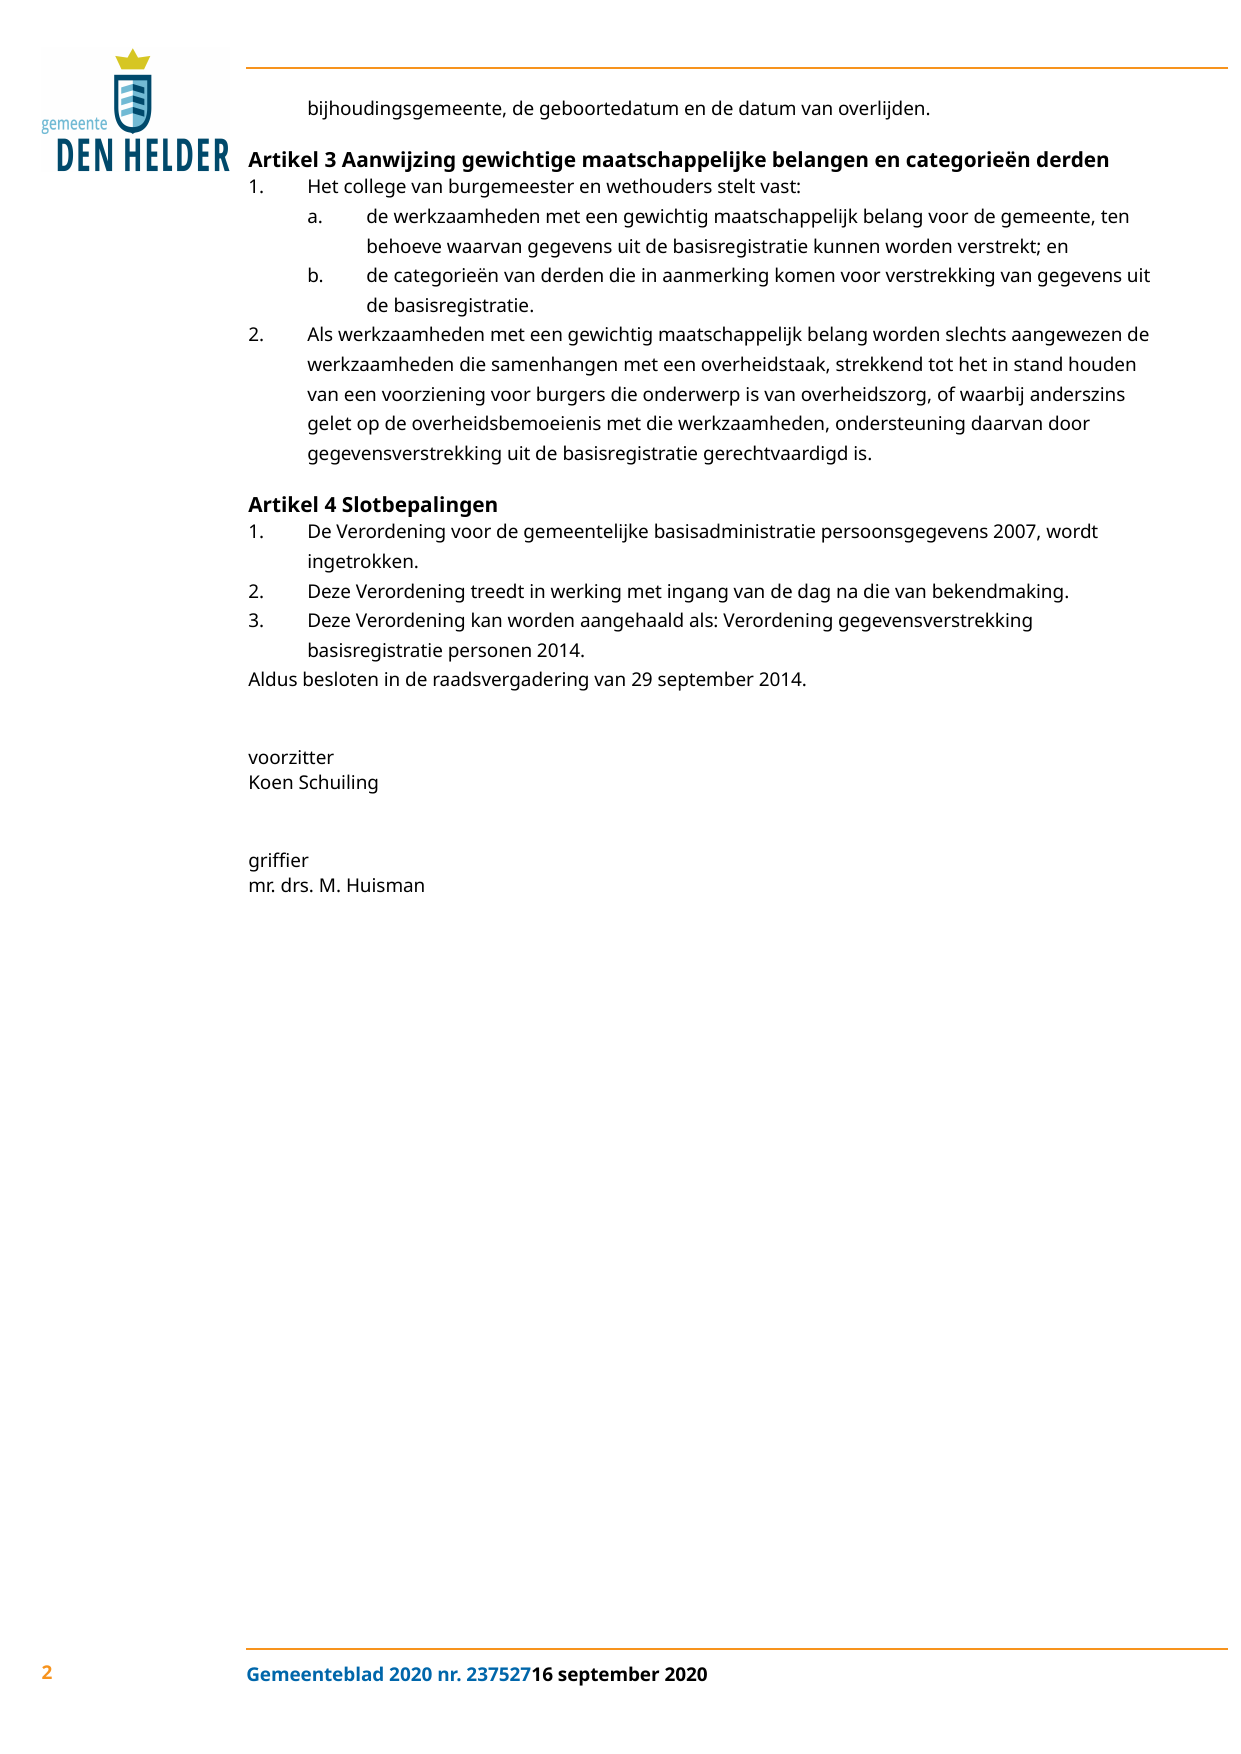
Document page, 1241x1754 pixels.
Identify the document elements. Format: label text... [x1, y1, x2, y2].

list Als werkzaamheden met een gewichtig maatschappelijk belang worden slechts aangewezen de werkzaamheden die samenhangen met een overheidstaak, strekkend tot het in stand houden van een voorziening voor burgers die onderwerp is van overheidszorg, of waarbij anderszins gelet op de overheidsbemoeienis met die werkzaamheden, ondersteuning daarvan door gegevensverstrekking uit de basisregistratie gerechtvaardigd is. [248, 322, 1152, 466]
list de categorieën van derden die in aanmerking komen voor verstrekking van gegevens uit de basisregistratie. [307, 262, 1152, 318]
picture [130, 157, 135, 172]
list de werkzaamheden met een gewichtig maatschappelijk belang voor de gemeente, ten behoeve waarvan gegevens uit de basisregistratie kunnen worden verstrekt; en [307, 203, 1152, 258]
list bijhoudingsgemeente, de geboortedatum en de datum van overlijden. [248, 95, 1152, 121]
picture [182, 144, 187, 165]
text voorzitter [248, 744, 1152, 769]
text Aldus besloten in de raadsvergadering van 29 september 2014. [248, 667, 1152, 692]
list De Verordening voor de gemeentelijke basisadministratie persoonsgegevens 2007, wordt ingetrokken. [248, 519, 1152, 574]
text mr. drs. M. Huisman [248, 872, 1152, 898]
text Artikel 4 Slotbepalingen [248, 490, 1152, 519]
list Het college van burgemeester en wethouders stelt vast: [248, 174, 1152, 199]
text griffier [248, 847, 1152, 872]
text Artikel 3 Aanwijzing gewichtige maatschappelijke belangen en categorieën derden [248, 145, 1152, 174]
picture [220, 160, 224, 172]
text Koen Schuiling [248, 769, 1152, 795]
picture [63, 144, 68, 165]
list Deze Verordening kan worden aangehaald als: Verordening gegevensverstrekking basisregistratie personen 2014. [248, 607, 1152, 663]
list Deze Verordening treedt in werking met ingang van de dag na die van bekendmaking. [248, 578, 1152, 604]
picture [41, 47, 231, 172]
picture [100, 154, 106, 172]
